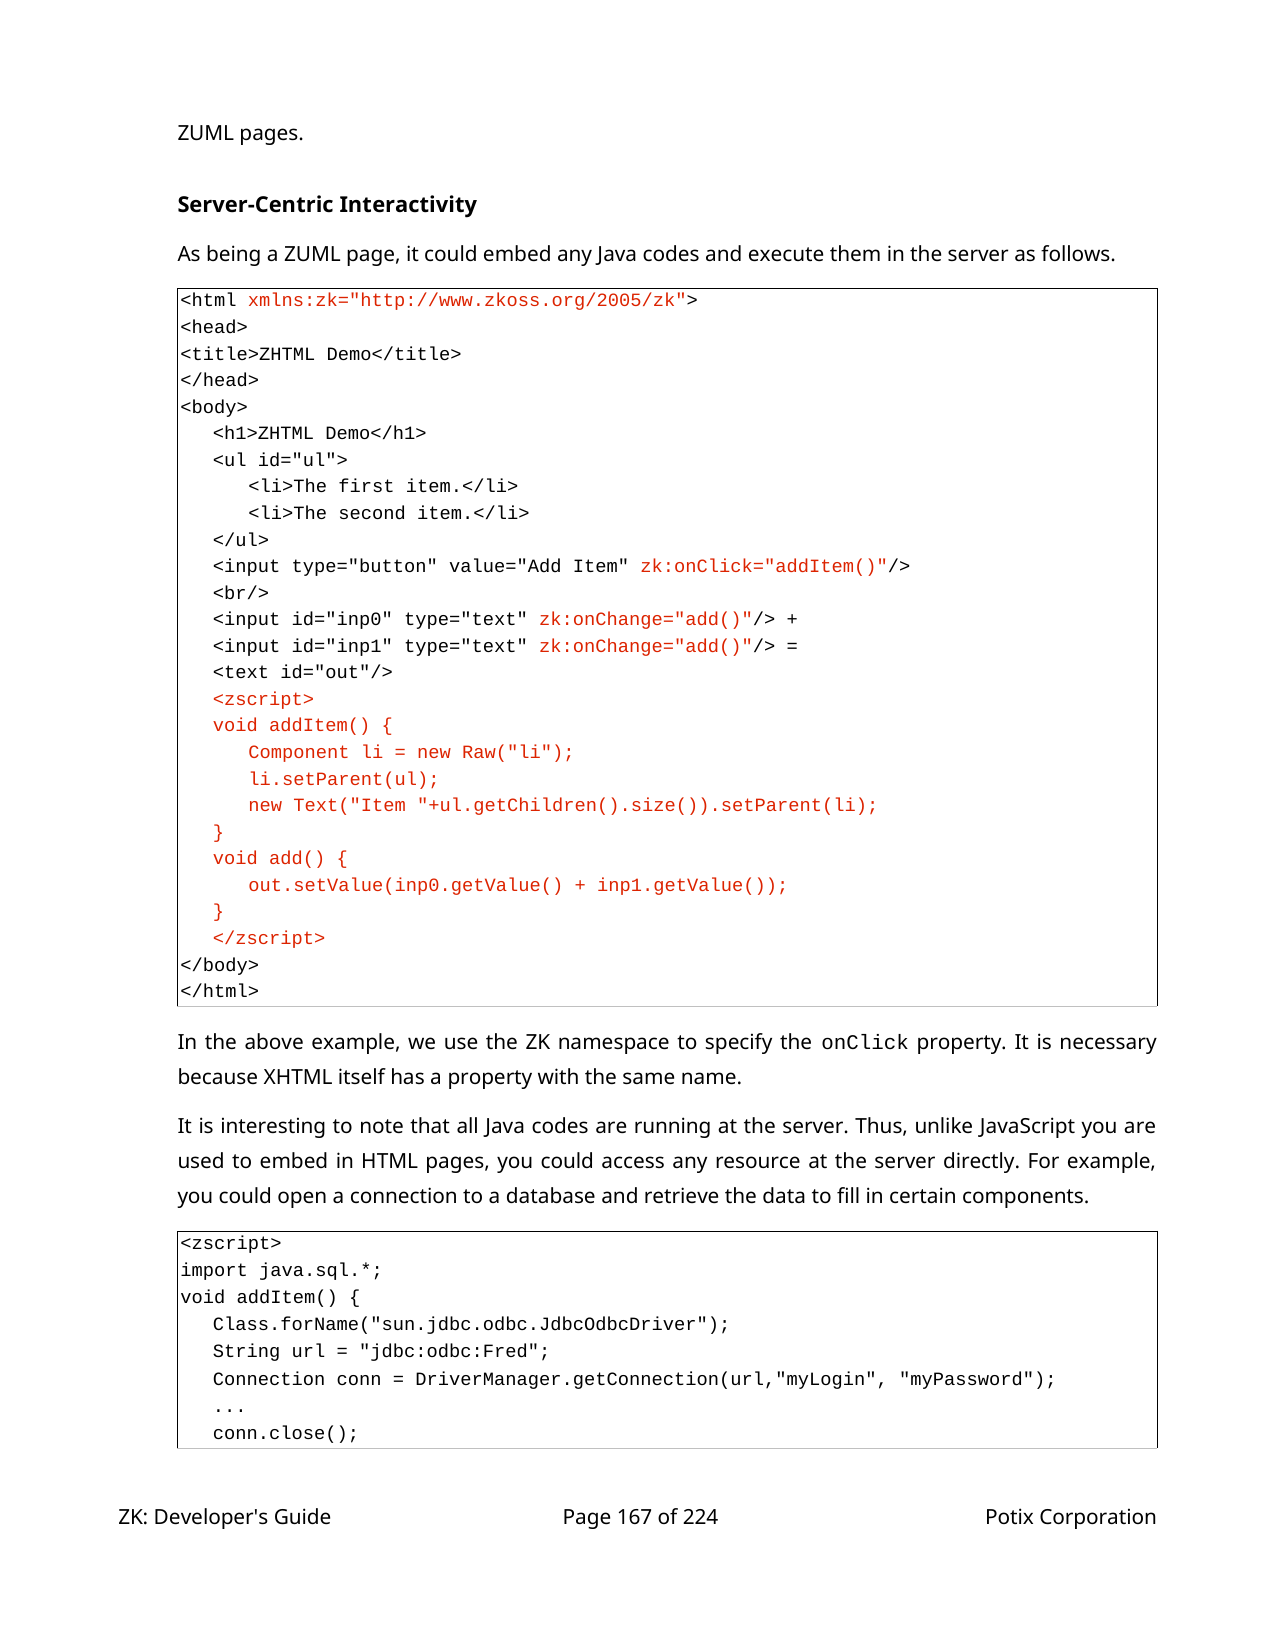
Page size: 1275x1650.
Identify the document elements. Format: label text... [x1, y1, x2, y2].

text void addItem() { [178, 1285, 1157, 1309]
subtitle Server-Centric Interactivity [177, 189, 1157, 219]
text <html xmlns:zk="http://www.zkoss.org/2005/zk"> <head> <title>ZHTML Demo</title> </head> <body> <h1>ZHTML Demo</h1> <ul id="ul"> <li>The first item.</li> <li>The second item.</li> </ul> <input type="button" value="Add Item" zk:onClick="addItem()"/> <br/> <input id="inp0" type="text" zk:onChange="add()"/> + <input id="inp1" type="text" zk:onChange="add()"/> = <text id="out"/> <zscript> void addItem() { Component li = new Raw("li"); li.setParent(ul); new Text("Item "+ul.getChildren().size()).setParent(li); } void add() { out.setValue(inp0.getValue() + inp1.getValue()); } </zscript> </body> </html> [178, 289, 1157, 1006]
text ... [178, 1394, 1157, 1418]
text <zscript> [178, 1232, 1157, 1255]
text conn.close(); [178, 1421, 1157, 1448]
text Connection conn = DriverManager.getConnection(url,"myLogin", "myPassword"); [178, 1366, 1157, 1391]
text In the above example, we use the ZK namespace to specify the onClick property. It is necessary because XHTML itself has a property with the same name. [177, 1027, 1157, 1091]
text As being a ZUML page, it could embed any Java codes and execute them in the server as follows. [177, 239, 1157, 268]
text Class.forName("sun.jdbc.odbc.JdbcOdbcDriver"); [178, 1312, 1157, 1336]
text ZUML pages. [177, 118, 1157, 146]
text String url = "jdbc:odbc:Fred"; [178, 1339, 1157, 1363]
text import java.sql.*; [178, 1258, 1157, 1282]
text It is interesting to note that all Java codes are running at the server. Thus, unlike JavaScript you are used to embed in HTML pages, you could access any resource at the server directly. For example, you could open a connection to a database and retrieve the data to fill in certain components. [177, 1111, 1157, 1210]
